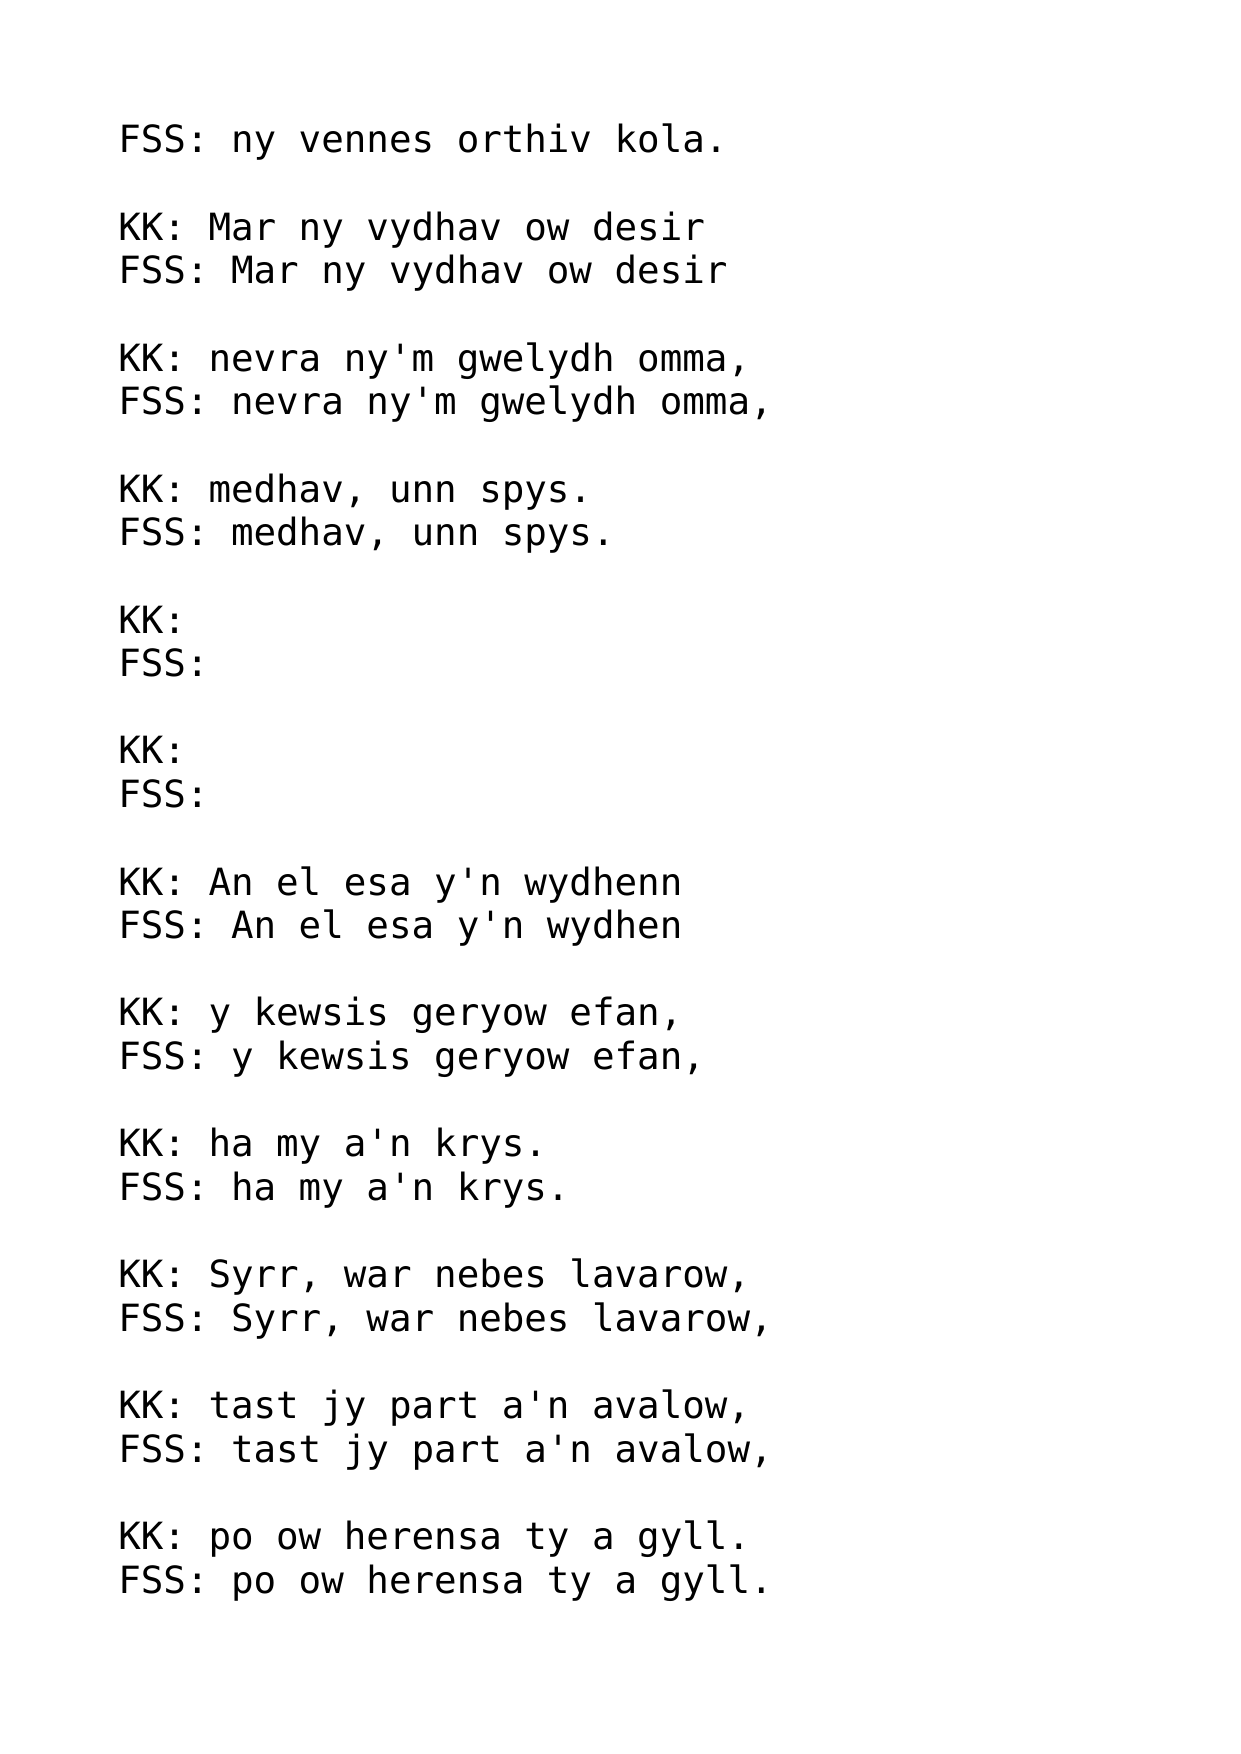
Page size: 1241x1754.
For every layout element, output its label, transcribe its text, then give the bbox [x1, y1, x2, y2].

text FSS: [118, 642, 1122, 686]
text KK: [118, 729, 1122, 773]
text KK: y kewsis geryow efan, [118, 991, 1122, 1035]
text KK: medhav, unn spys. [118, 467, 1122, 511]
text FSS: An el esa y'n wydhen [118, 904, 1122, 947]
text FSS: [118, 773, 1122, 816]
text FSS: y kewsis geryow efan, [118, 1035, 1122, 1078]
text FSS: medhav, unn spys. [118, 511, 1122, 554]
text KK: An el esa y'n wydhenn [118, 860, 1122, 904]
text KK: nevra ny'm gwelydh omma, [118, 336, 1122, 380]
text FSS: po ow herensa ty a gyll. [118, 1558, 1122, 1602]
text FSS: ha my a'n krys. [118, 1166, 1122, 1209]
text FSS: ny vennes orthiv kola. [118, 118, 1122, 162]
text KK: tast jy part a'n avalow, [118, 1384, 1122, 1427]
text FSS: tast jy part a'n avalow, [118, 1427, 1122, 1471]
text KK: Syrr, war nebes lavarow, [118, 1253, 1122, 1297]
text KK: po ow herensa ty a gyll. [118, 1515, 1122, 1558]
text FSS: Mar ny vydhav ow desir [118, 249, 1122, 293]
text FSS: Syrr, war nebes lavarow, [118, 1297, 1122, 1340]
text KK: [118, 598, 1122, 642]
text KK: ha my a'n krys. [118, 1122, 1122, 1166]
text FSS: nevra ny'm gwelydh omma, [118, 380, 1122, 424]
text KK: Mar ny vydhav ow desir [118, 205, 1122, 249]
